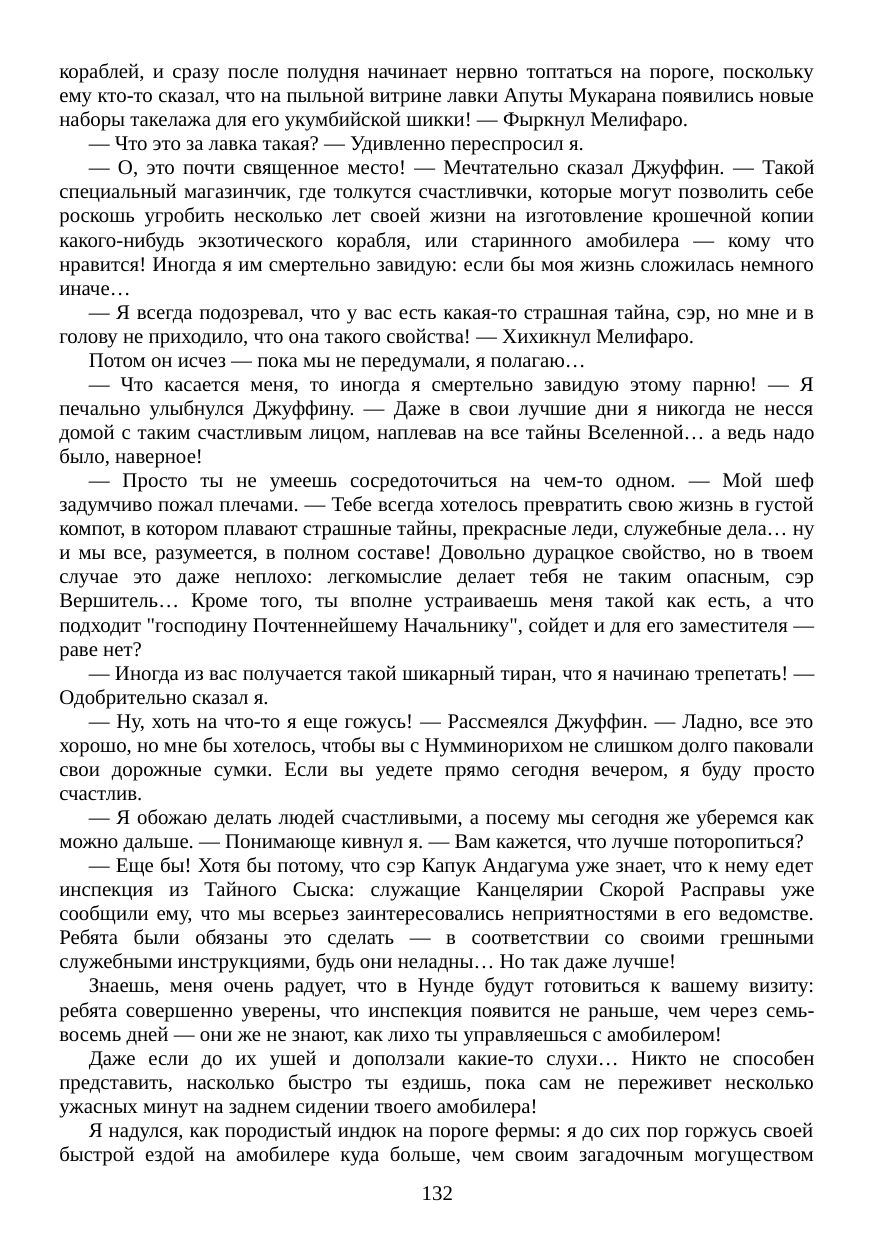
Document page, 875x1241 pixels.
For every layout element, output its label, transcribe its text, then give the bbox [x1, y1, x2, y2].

text — Иногда из вас получается такой шикарный тиран, что я начинаю трепетать! — Одобрительно сказал я. [59, 661, 815, 709]
text — Что это за лавка такая? — Удивленно переспросил я. [59, 131, 815, 155]
text — Еще бы! Хотя бы потому, что сэр Капук Андагума уже знает, что к нему едет инспекция из Тайного Сыска: служащие Канцелярии Скорой Расправы уже сообщили ему, что мы всерьез заинтересовались неприятностями в его ведомстве. Ребята были обязаны это сделать — в соответствии со своими грешными служебными инструкциями, будь они неладны… Но так даже лучше! [59, 853, 815, 973]
text — Я обожаю делать людей счастливыми, а посему мы сегодня же уберемся как можно дальше. — Понимающе кивнул я. — Вам кажется, что лучше поторопиться? [59, 805, 815, 853]
text — Ну, хоть на что-то я еще гожусь! — Рассмеялся Джуффин. — Ладно, все это хорошо, но мне бы хотелось, чтобы вы с Нумминорихом не слишком долго паковали свои дорожные сумки. Если вы уедете прямо сегодня вечером, я буду просто счастлив. [59, 709, 815, 805]
text — Я всегда подозревал, что у вас есть какая-то страшная тайна, сэр, но мне и в голову не приходило, что она такого свойства! — Хихикнул Мелифаро. [59, 300, 815, 348]
text Я надулся, как породистый индюк на пороге фермы: я до сих пор горжусь своей быстрой ездой на амобилере куда больше, чем своим загадочным могуществом [59, 1118, 815, 1166]
text Даже если до их ушей и доползали какие-то слухи… Никто не способен представить, насколько быстро ты ездишь, пока сам не переживет несколько ужасных минут на заднем сидении твоего амобилера! [59, 1046, 815, 1118]
text — Просто ты не умеешь сосредоточиться на чем-то одном. — Мой шеф задумчиво пожал плечами. — Тебе всегда хотелось превратить свою жизнь в густой компот, в котором плавают страшные тайны, прекрасные леди, служебные дела… ну и мы все, разумеется, в полном составе! Довольно дурацкое свойство, но в твоем случае это даже неплохо: легкомыслие делает тебя не таким опасным, сэр Вершитель… Кроме того, ты вполне устраиваешь меня такой как есть, а что подходит "господину Почтеннейшему Начальнику", сойдет и для его заместителя — раве нет? [59, 468, 815, 661]
text — О, это почти священное место! — Мечтательно сказал Джуффин. — Такой специальный магазинчик, где толкутся счастливчки, которые могут позволить себе роскошь угробить несколько лет своей жизни на изготовление крошечной копии какого-нибудь экзотического корабля, или старинного амобилера — кому что нравится! Иногда я им смертельно завидую: если бы моя жизнь сложилась немного иначе… [59, 155, 815, 300]
text Потом он исчез — пока мы не передумали, я полагаю… [59, 348, 815, 372]
text — Что касается меня, то иногда я смертельно завидую этому парню! — Я печально улыбнулся Джуффину. — Даже в свои лучшие дни я никогда не несся домой с таким счастливым лицом, наплевав на все тайны Вселенной… а ведь надо было, наверное! [59, 372, 815, 468]
text Знаешь, меня очень радует, что в Нунде будут готовиться к вашему визиту: ребята совершенно уверены, что инспекция появится не раньше, чем через семь-восемь дней — они же не знают, как лихо ты управляешься с амобилером! [59, 973, 815, 1046]
text кораблей, и сразу после полудня начинает нервно топтаться на пороге, поскольку ему кто-то сказал, что на пыльной витрине лавки Апуты Мукарана появились новые наборы такелажа для его укумбийской шикки! — Фыркнул Мелифаро. [59, 59, 815, 131]
